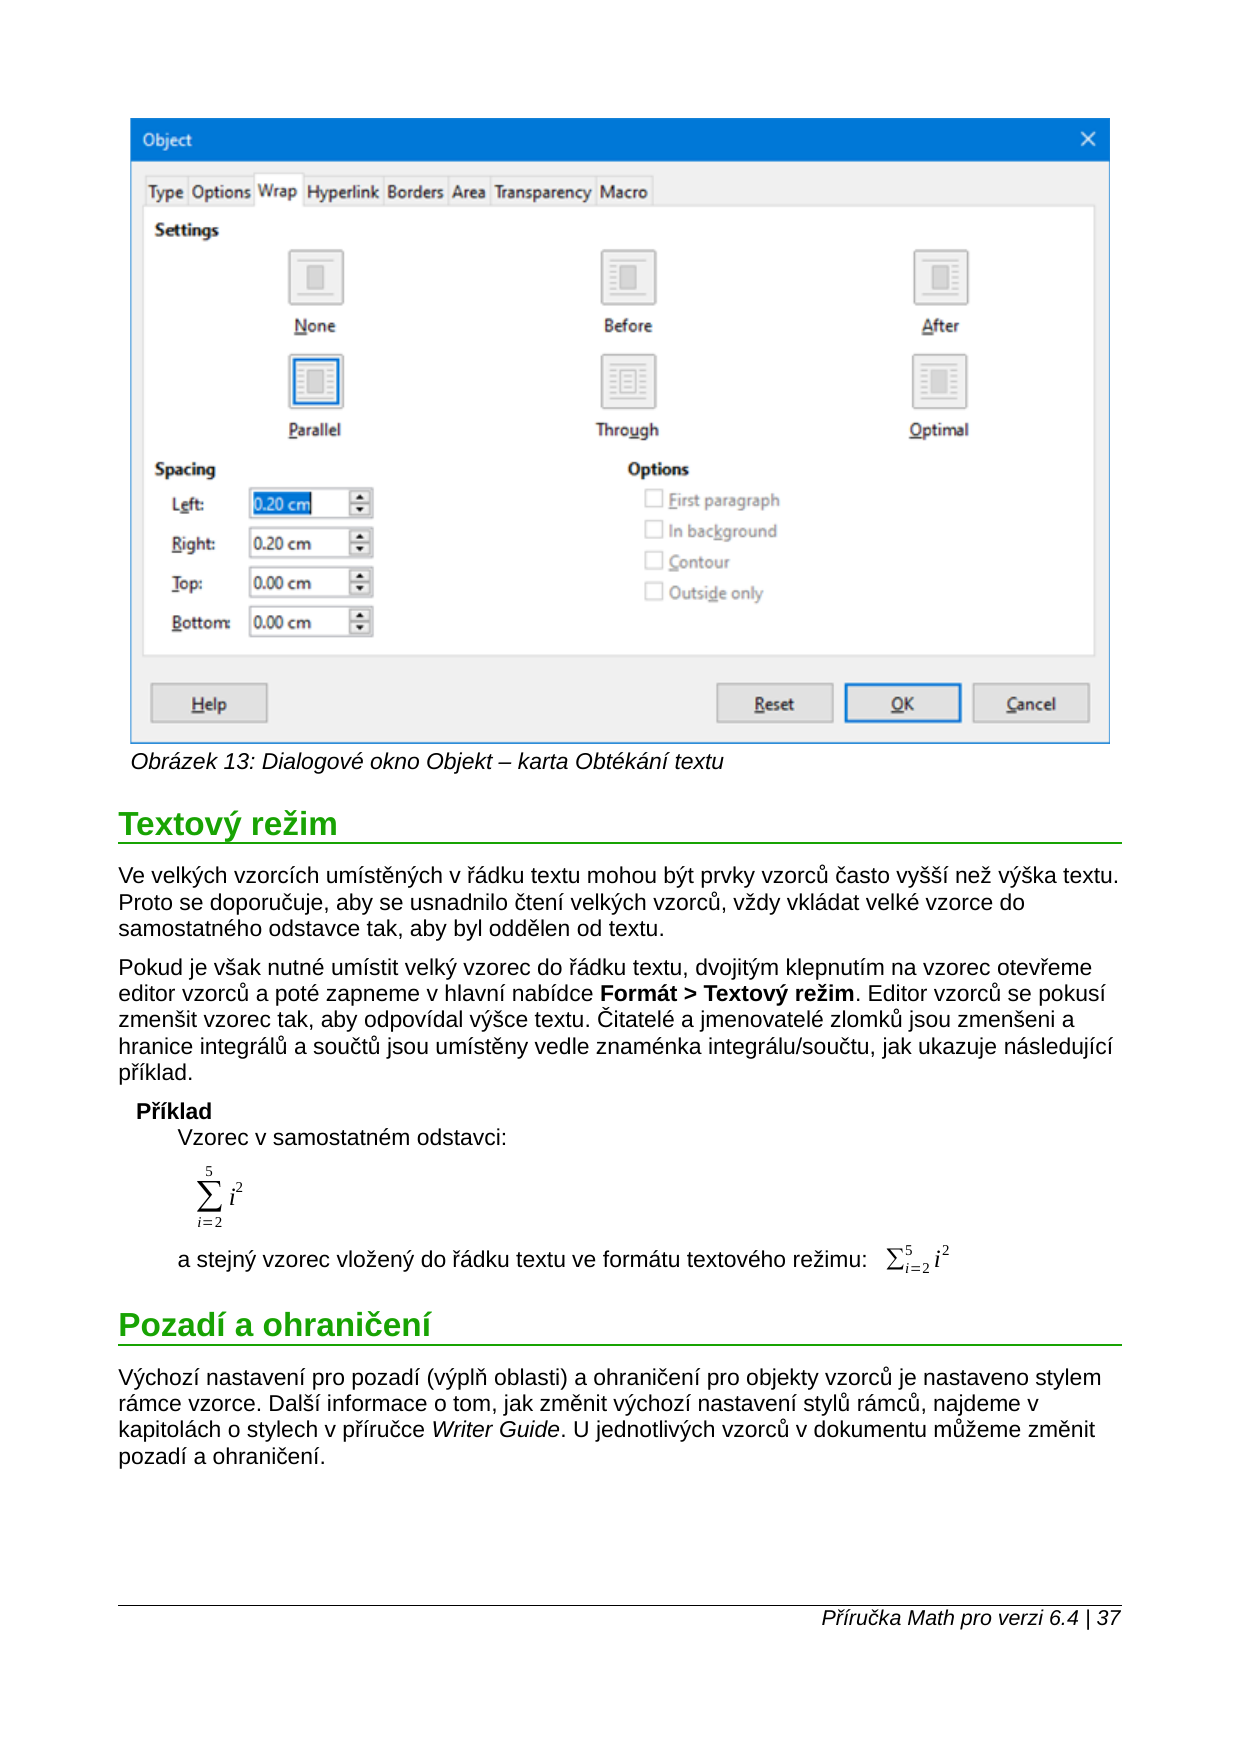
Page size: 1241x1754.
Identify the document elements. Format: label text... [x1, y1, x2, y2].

text Vzorec v samostatném odstavci: [177, 1124, 1122, 1151]
text Výchozí nastavení pro pozadí (výplň oblasti) a ohraničení pro objekty vzorců je nastaveno stylem rámce vzorce. Další informace o tom, jak změnit výchozí nastavení stylů rámců, najdeme v kapitolách o stylech v příručce Writer Guide. U jednotlivých vzorců v dokumentu můžeme změnit pozadí a ohraničení. [118, 1364, 1122, 1469]
picture [130, 118, 1110, 744]
text a stejný vzorec vložený do řádku textu ve formátu textového režimu: [177, 1243, 1122, 1276]
subtitle Textový režim [118, 804, 1122, 842]
text Obrázek 13: Dialogové okno Objekt – karta Obtékání textu [130, 744, 1110, 774]
text Pokud je však nutné umístit velký vzorec do řádku textu, dvojitým klepnutím na vzorec otevřeme editor vzorců a poté zapneme v hlavní nabídce Formát > Textový režim. Editor vzorců se pokusí zmenšit vzorec tak, aby odpovídal výšce textu. Čitatelé a jmenovatelé zlomků jsou zmenšeni a hranice integrálů a součtů jsou umístěny vedle znaménka integrálu/součtu, jak ukazuje následující příklad. [118, 954, 1122, 1085]
text Příklad [136, 1098, 1122, 1124]
text Ve velkých vzorcích umístěných v řádku textu mohou být prvky vzorců často vyšší než výška textu. Proto se doporučuje, aby se usnadnilo čtení velkých vzorců, vždy vkládat velké vzorce do samostatného odstavce tak, aby byl oddělen od textu. [118, 862, 1122, 941]
subtitle Pozadí a ohraničení [118, 1306, 1122, 1344]
